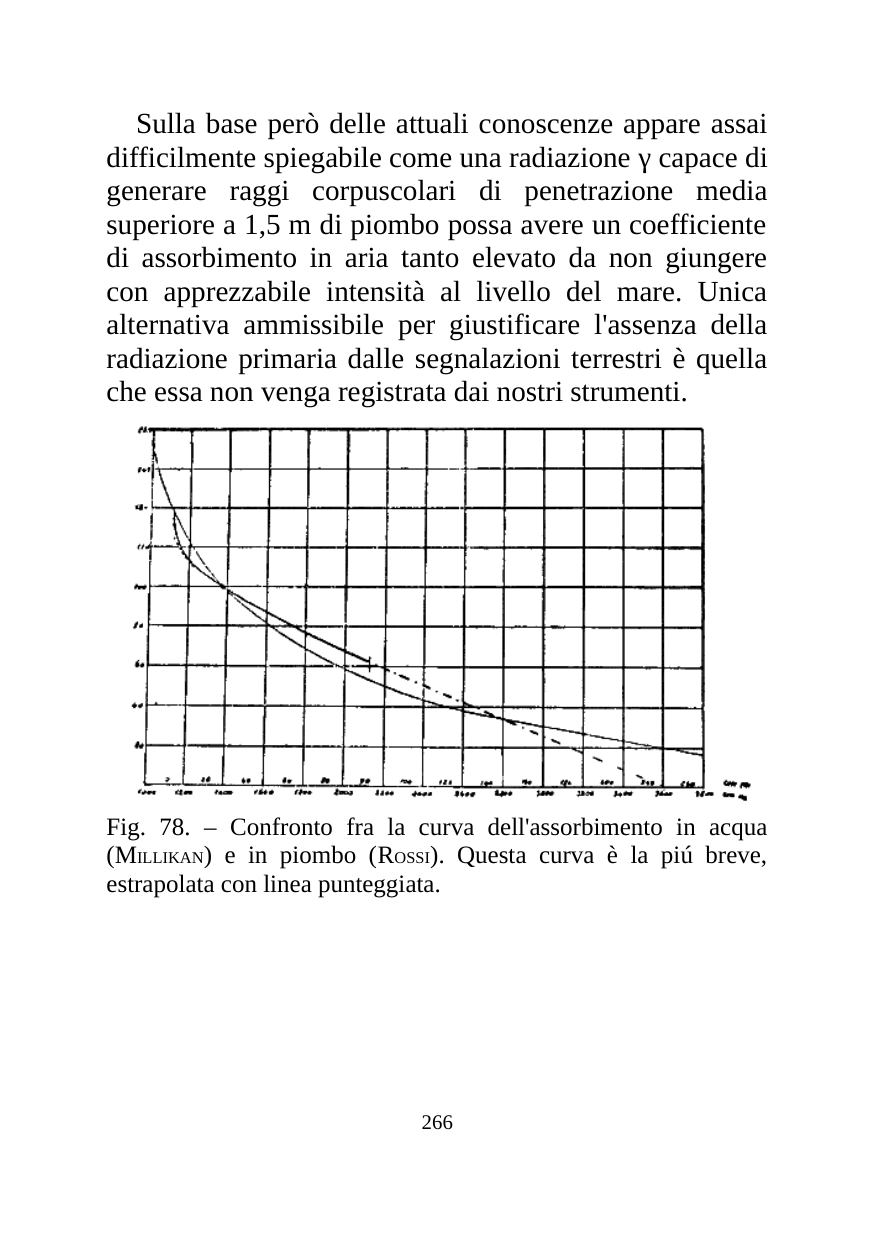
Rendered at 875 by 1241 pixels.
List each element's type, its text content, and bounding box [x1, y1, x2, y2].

picture [106, 408, 768, 812]
table_header Fig. 78. – Confronto fra la curva dell'assorbimento in acqua (Millikan) e in piombo (Rossi). Questa curva è la piú breve, estrapolata con linea punteggiata. [106, 812, 768, 927]
text Sulla base però delle attuali conoscenze appare assai difficilmente spiegabile come una radiazione γ capace di generare raggi corpuscolari di penetrazione media superiore a 1,5 m di piombo possa avere un coefficiente di assorbimento in aria tanto elevato da non giungere con apprezzabile intensità al livello del mare. Unica alternativa ammissibile per giustificare l'assenza della radiazione primaria dalle segnalazioni terrestri è quella che essa non venga registrata dai nostri strumenti. [106, 106, 768, 408]
